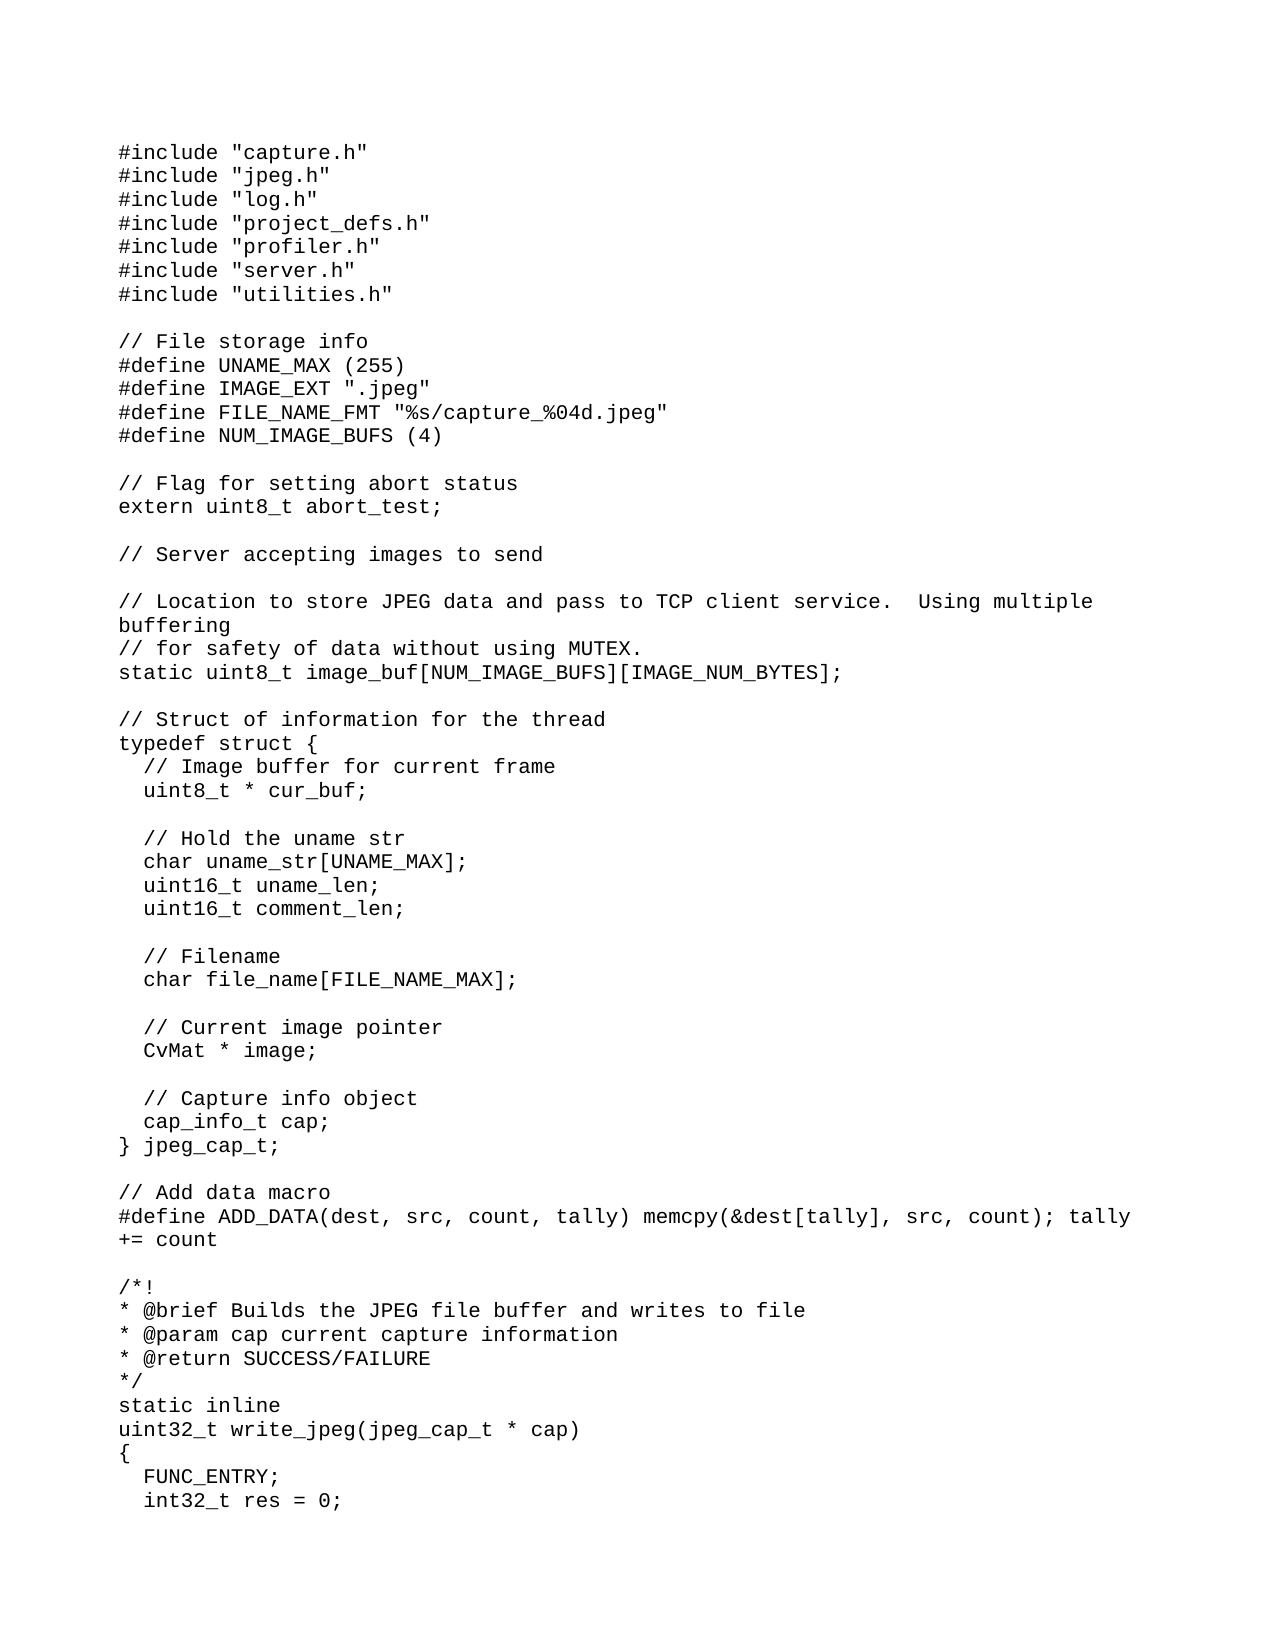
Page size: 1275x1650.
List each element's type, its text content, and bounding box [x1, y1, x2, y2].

text static inline [118, 1395, 1157, 1419]
text extern uint8_t abort_test; [118, 496, 1157, 520]
text // Capture info object [118, 1088, 1157, 1111]
text * @brief Builds the JPEG file buffer and writes to file [118, 1300, 1157, 1324]
text char file_name[FILE_NAME_MAX]; [118, 969, 1157, 993]
text // Flag for setting abort status [118, 473, 1157, 496]
text #define ADD_DATA(dest, src, count, tally) memcpy(&dest[tally], src, count); tally += count [118, 1206, 1157, 1253]
text #include "project_defs.h" [118, 213, 1157, 236]
text int32_t res = 0; [118, 1489, 1157, 1513]
text static uint8_t image_buf[NUM_IMAGE_BUFS][IMAGE_NUM_BYTES]; [118, 662, 1157, 686]
text #define FILE_NAME_FMT "%s/capture_%04d.jpeg" [118, 402, 1157, 426]
text // Add data macro [118, 1182, 1157, 1206]
text typedef struct { [118, 733, 1157, 757]
text // Server accepting images to send [118, 544, 1157, 567]
text #include "log.h" [118, 189, 1157, 213]
text #include "profiler.h" [118, 236, 1157, 260]
text * @return SUCCESS/FAILURE [118, 1348, 1157, 1371]
text uint32_t write_jpeg(jpeg_cap_t * cap) [118, 1419, 1157, 1442]
text #include "jpeg.h" [118, 165, 1157, 189]
text FUNC_ENTRY; [118, 1466, 1157, 1489]
text /*! [118, 1277, 1157, 1300]
text // Image buffer for current frame [118, 757, 1157, 780]
text #define IMAGE_EXT ".jpeg" [118, 378, 1157, 402]
text #include "utilities.h" [118, 284, 1157, 307]
text uint16_t uname_len; [118, 875, 1157, 898]
text uint16_t comment_len; [118, 898, 1157, 922]
text cap_info_t cap; [118, 1111, 1157, 1135]
text uint8_t * cur_buf; [118, 780, 1157, 804]
text #define UNAME_MAX (255) [118, 354, 1157, 378]
text // Filename [118, 946, 1157, 969]
text * @param cap current capture information [118, 1324, 1157, 1348]
text #define NUM_IMAGE_BUFS (4) [118, 426, 1157, 449]
text // for safety of data without using MUTEX. [118, 638, 1157, 662]
text // Location to store JPEG data and pass to TCP client service. Using multiple buffering [118, 591, 1157, 638]
text char uname_str[UNAME_MAX]; [118, 851, 1157, 875]
text { [118, 1442, 1157, 1466]
text */ [118, 1371, 1157, 1395]
text CvMat * image; [118, 1040, 1157, 1064]
text // File storage info [118, 331, 1157, 354]
text } jpeg_cap_t; [118, 1135, 1157, 1158]
text #include "capture.h" [118, 142, 1157, 165]
text // Struct of information for the thread [118, 709, 1157, 733]
text // Current image pointer [118, 1017, 1157, 1040]
text #include "server.h" [118, 260, 1157, 284]
text // Hold the uname str [118, 827, 1157, 851]
